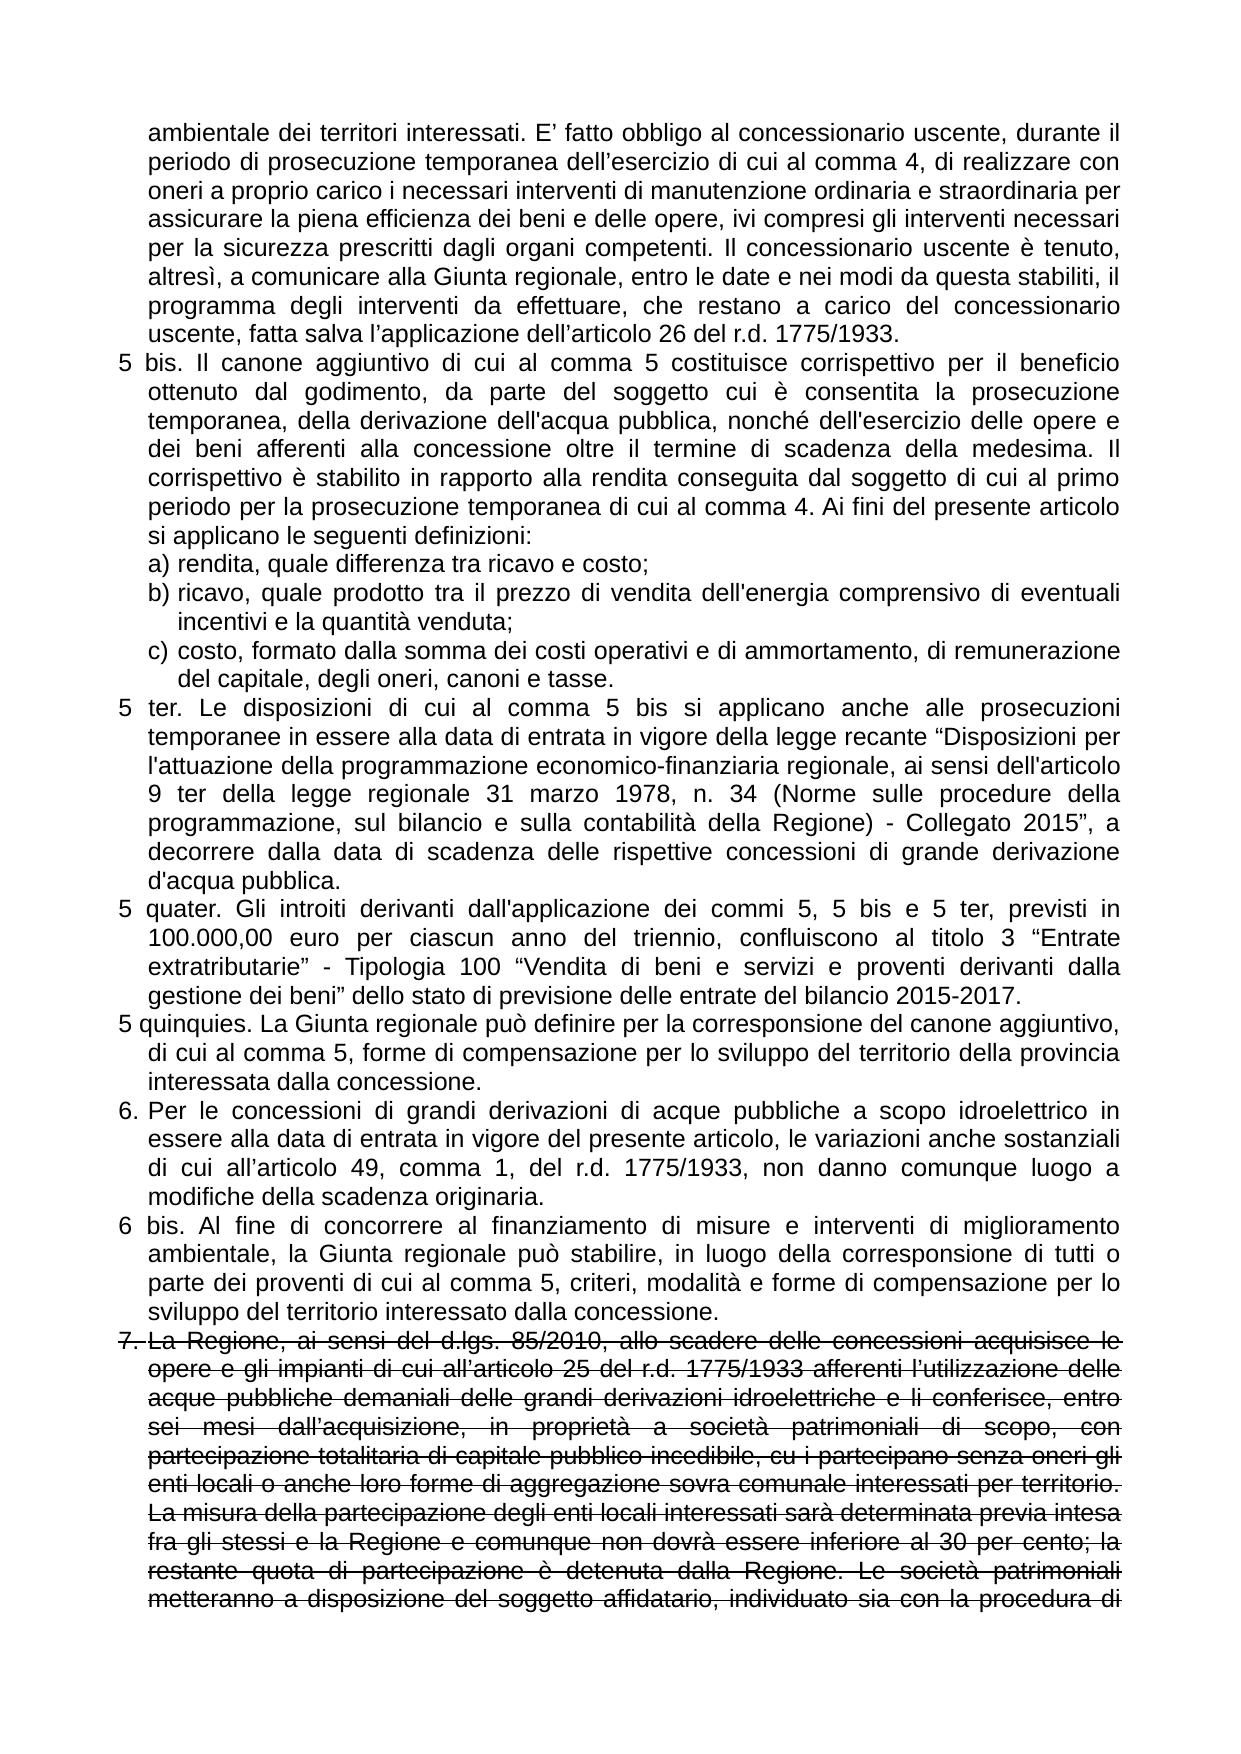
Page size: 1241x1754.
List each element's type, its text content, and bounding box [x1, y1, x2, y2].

text 6. Per le concessioni di grandi derivazioni di acque pubbliche a scopo idroelettrico in essere alla data di entrata in vigore del presente articolo, le variazioni anche sostanziali di cui all’articolo 49, comma 1, del r.d. 1775/1933, non danno comunque luogo a modifiche della scadenza originaria. [118, 1096, 1122, 1211]
text ambientale dei territori interessati. E’ fatto obbligo al concessionario uscente, durante il periodo di prosecuzione temporanea dell’esercizio di cui al comma 4, di realizzare con oneri a proprio carico i necessari interventi di manutenzione ordinaria e straordinaria per assicurare la piena efficienza dei beni e delle opere, ivi compresi gli interventi necessari per la sicurezza prescritti dagli organi competenti. Il concessionario uscente è tenuto, altresì, a comunicare alla Giunta regionale, entro le date e nei modi da questa stabiliti, il programma degli interventi da effettuare, che restano a carico del concessionario uscente, fatta salva l’applicazione dell’articolo 26 del r.d. 1775/1933. [118, 118, 1122, 348]
text b) ricavo, quale prodotto tra il prezzo di vendita dell'energia comprensivo di eventuali incentivi e la quantità venduta; [148, 578, 1122, 636]
text a) rendita, quale differenza tra ricavo e costo; [148, 549, 1122, 578]
text 5 bis. Il canone aggiuntivo di cui al comma 5 costituisce corrispettivo per il beneficio ottenuto dal godimento, da parte del soggetto cui è consentita la prosecuzione temporanea, della derivazione dell'acqua pubblica, nonché dell'esercizio delle opere e dei beni afferenti alla concessione oltre il termine di scadenza della medesima. Il corrispettivo è stabilito in rapporto alla rendita conseguita dal soggetto di cui al primo periodo per la prosecuzione temporanea di cui al comma 4. Ai fini del presente articolo si applicano le seguenti definizioni: [118, 348, 1122, 549]
text 5 ter. Le disposizioni di cui al comma 5 bis si applicano anche alle prosecuzioni temporanee in essere alla data di entrata in vigore della legge recante “Disposizioni per l'attuazione della programmazione economico-finanziaria regionale, ai sensi dell'articolo 9 ter della legge regionale 31 marzo 1978, n. 34 (Norme sulle procedure della programmazione, sul bilancio e sulla contabilità della Regione) - Collegato 2015”, a decorrere dalla data di scadenza delle rispettive concessioni di grande derivazione d'acqua pubblica. [118, 693, 1122, 894]
text 6 bis. Al fine di concorrere al finanziamento di misure e interventi di miglioramento ambientale, la Giunta regionale può stabilire, in luogo della corresponsione di tutti o parte dei proventi di cui al comma 5, criteri, modalità e forme di compensazione per lo sviluppo del territorio interessato dalla concessione. [118, 1211, 1122, 1326]
text 7. La Regione, ai sensi del d.lgs. 85/2010, allo scadere delle concessioni acquisisce le opere e gli impianti di cui all’articolo 25 del r.d. 1775/1933 afferenti l’utilizzazione delle acque pubbliche demaniali delle grandi derivazioni idroelettriche e li conferisce, entro sei mesi dall’acquisizione, in proprietà a società patrimoniali di scopo, con partecipazione totalitaria di capitale pubblico incedibile, cu i partecipano senza oneri gli enti locali o anche loro forme di aggregazione sovra comunale interessati per territorio. La misura della partecipazione degli enti locali interessati sarà determinata previa intesa fra gli stessi e la Regione e comunque non dovrà essere inferiore al 30 per cento; la restante quota di partecipazione è detenuta dalla Regione. Le società patrimoniali metteranno a disposizione del soggetto affidatario, individuato sia con la procedura di [118, 1326, 1122, 1613]
text 5 quinquies. La Giunta regionale può definire per la corresponsione del canone aggiuntivo, di cui al comma 5, forme di compensazione per lo sviluppo del territorio della provincia interessata dalla concessione. [118, 1009, 1122, 1096]
text 5 quater. Gli introiti derivanti dall'applicazione dei commi 5, 5 bis e 5 ter, previsti in 100.000,00 euro per ciascun anno del triennio, confluiscono al titolo 3 “Entrate extratributarie” - Tipologia 100 “Vendita di beni e servizi e proventi derivanti dalla gestione dei beni” dello stato di previsione delle entrate del bilancio 2015-2017. [118, 894, 1122, 1009]
text c) costo, formato dalla somma dei costi operativi e di ammortamento, di remunerazione del capitale, degli oneri, canoni e tasse. [148, 636, 1122, 693]
